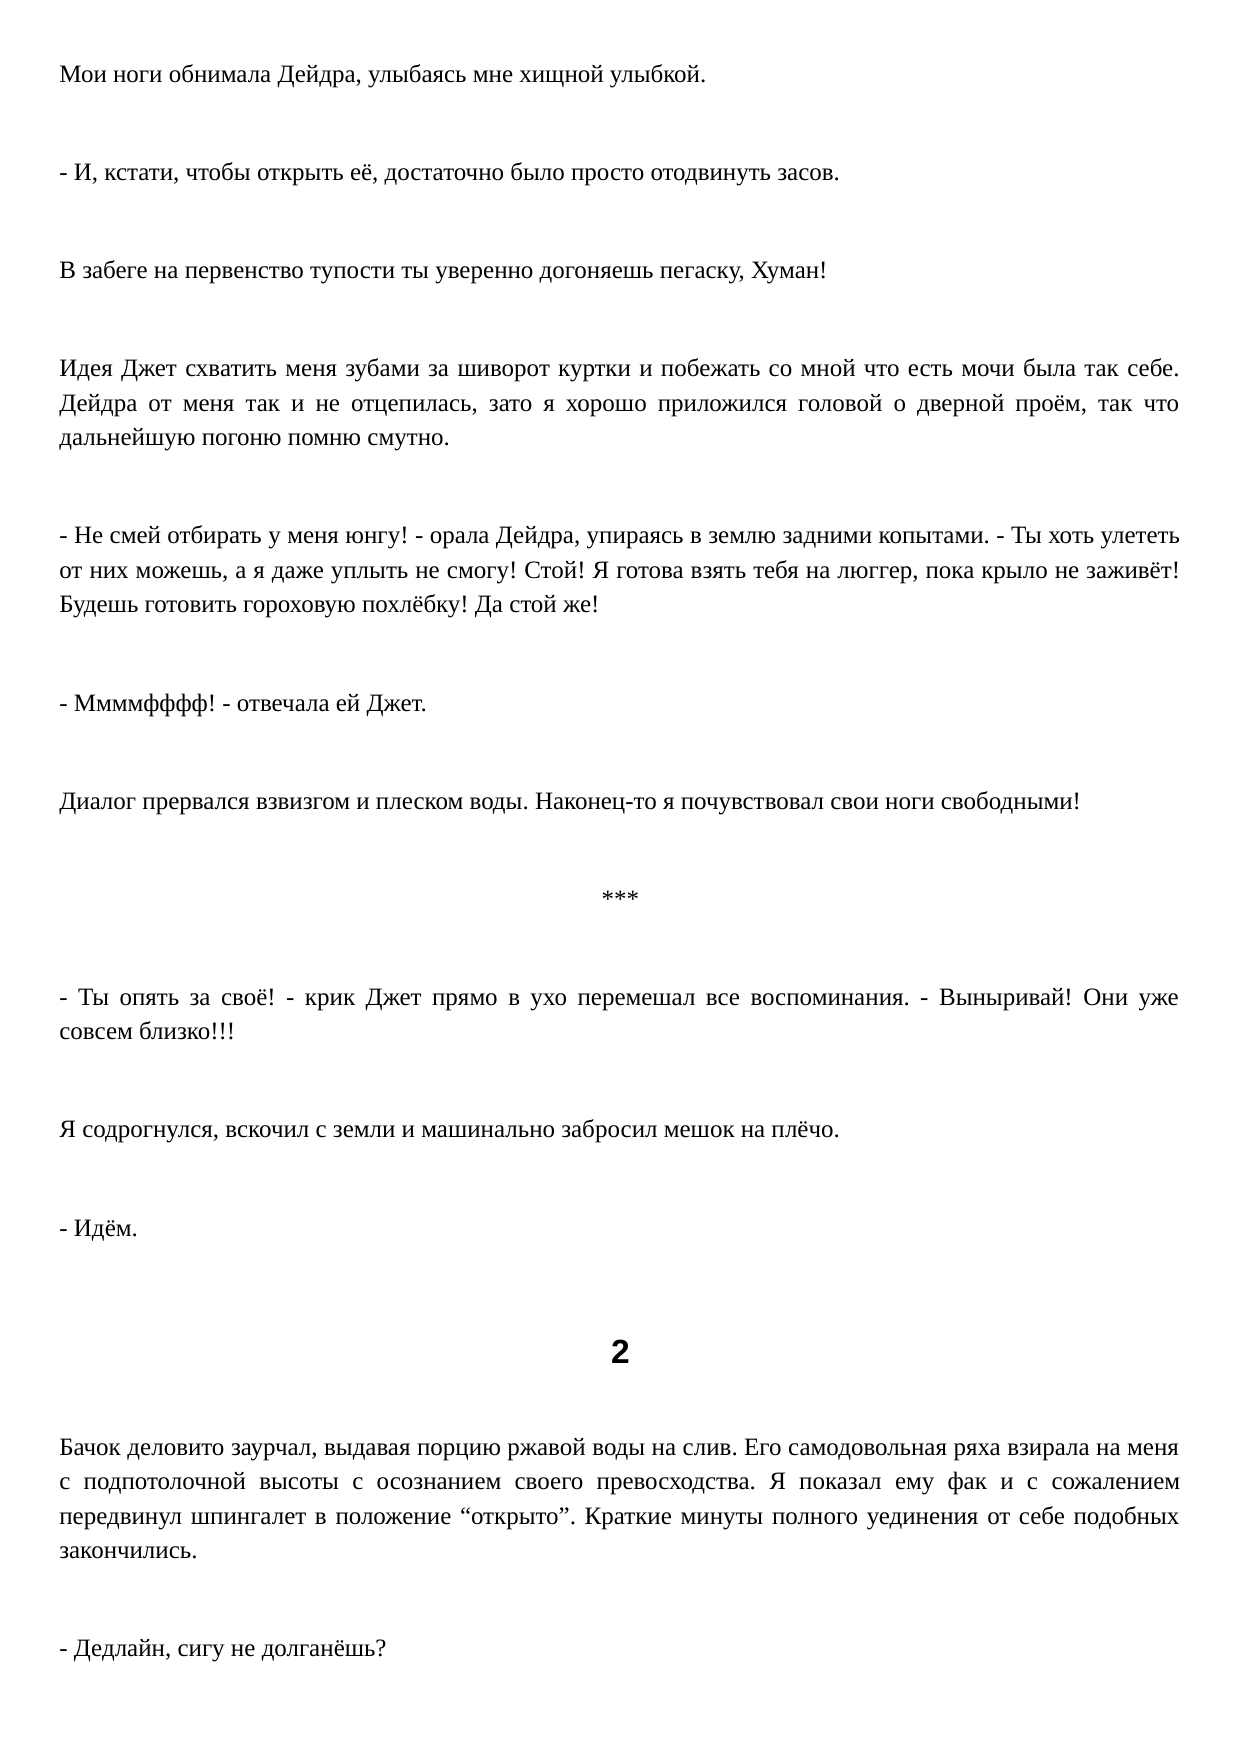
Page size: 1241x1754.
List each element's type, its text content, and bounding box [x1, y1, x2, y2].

text - Дедлайн, сигу не долганёшь? [59, 1633, 1181, 1662]
text Диалог прервался взвизгом и плеском воды. Наконец-то я почувствовал свои ноги свободными! [59, 786, 1181, 814]
text - Не смей отбирать у меня юнгу! - орала Дейдра, упираясь в землю задними копытами. - Ты хоть улететь от них можешь, а я даже уплыть не смогу! Стой! Я готова взять тебя на люггер, пока крыло не заживёт! Будешь готовить гороховую похлёбку! Да стой же! [59, 521, 1181, 618]
text Идея Джет схватить меня зубами за шиворот куртки и побежать со мной что есть мочи была так себе. Дейдра от меня так и не отцепилась, зато я хорошо приложился головой о дверной проём, так что дальнейшую погоню помню смутно. [59, 353, 1181, 451]
text - Идём. [59, 1213, 1181, 1241]
text Я содрогнулся, вскочил с земли и машинально забросил мешок на плёчо. [59, 1114, 1181, 1143]
subtitle 2 [59, 1332, 1181, 1370]
text Мои ноги обнимала Дейдра, улыбаясь мне хищной улыбкой. [59, 59, 1181, 88]
text В забеге на первенство тупости ты уверенно догоняешь пегаску, Хуман! [59, 255, 1181, 284]
text - Ты опять за своё! - крик Джет прямо в ухо перемешал все воспоминания. - Выныривай! Они уже совсем близко!!! [59, 982, 1181, 1045]
text - Ммммфффф! - отвечала ей Джет. [59, 688, 1181, 716]
text Бачок деловито заурчал, выдавая порцию ржавой воды на слив. Его самодовольная ряха взирала на меня с подпотолочной высоты с осознанием своего превосходства. Я показал ему фак и с сожалением передвинул шпингалет в положение “открыто”. Краткие минуты полного уединения от себе подобных закончились. [59, 1432, 1181, 1564]
text *** [59, 884, 1181, 913]
text - И, кстати, чтобы открыть её, достаточно было просто отодвинуть засов. [59, 157, 1181, 186]
